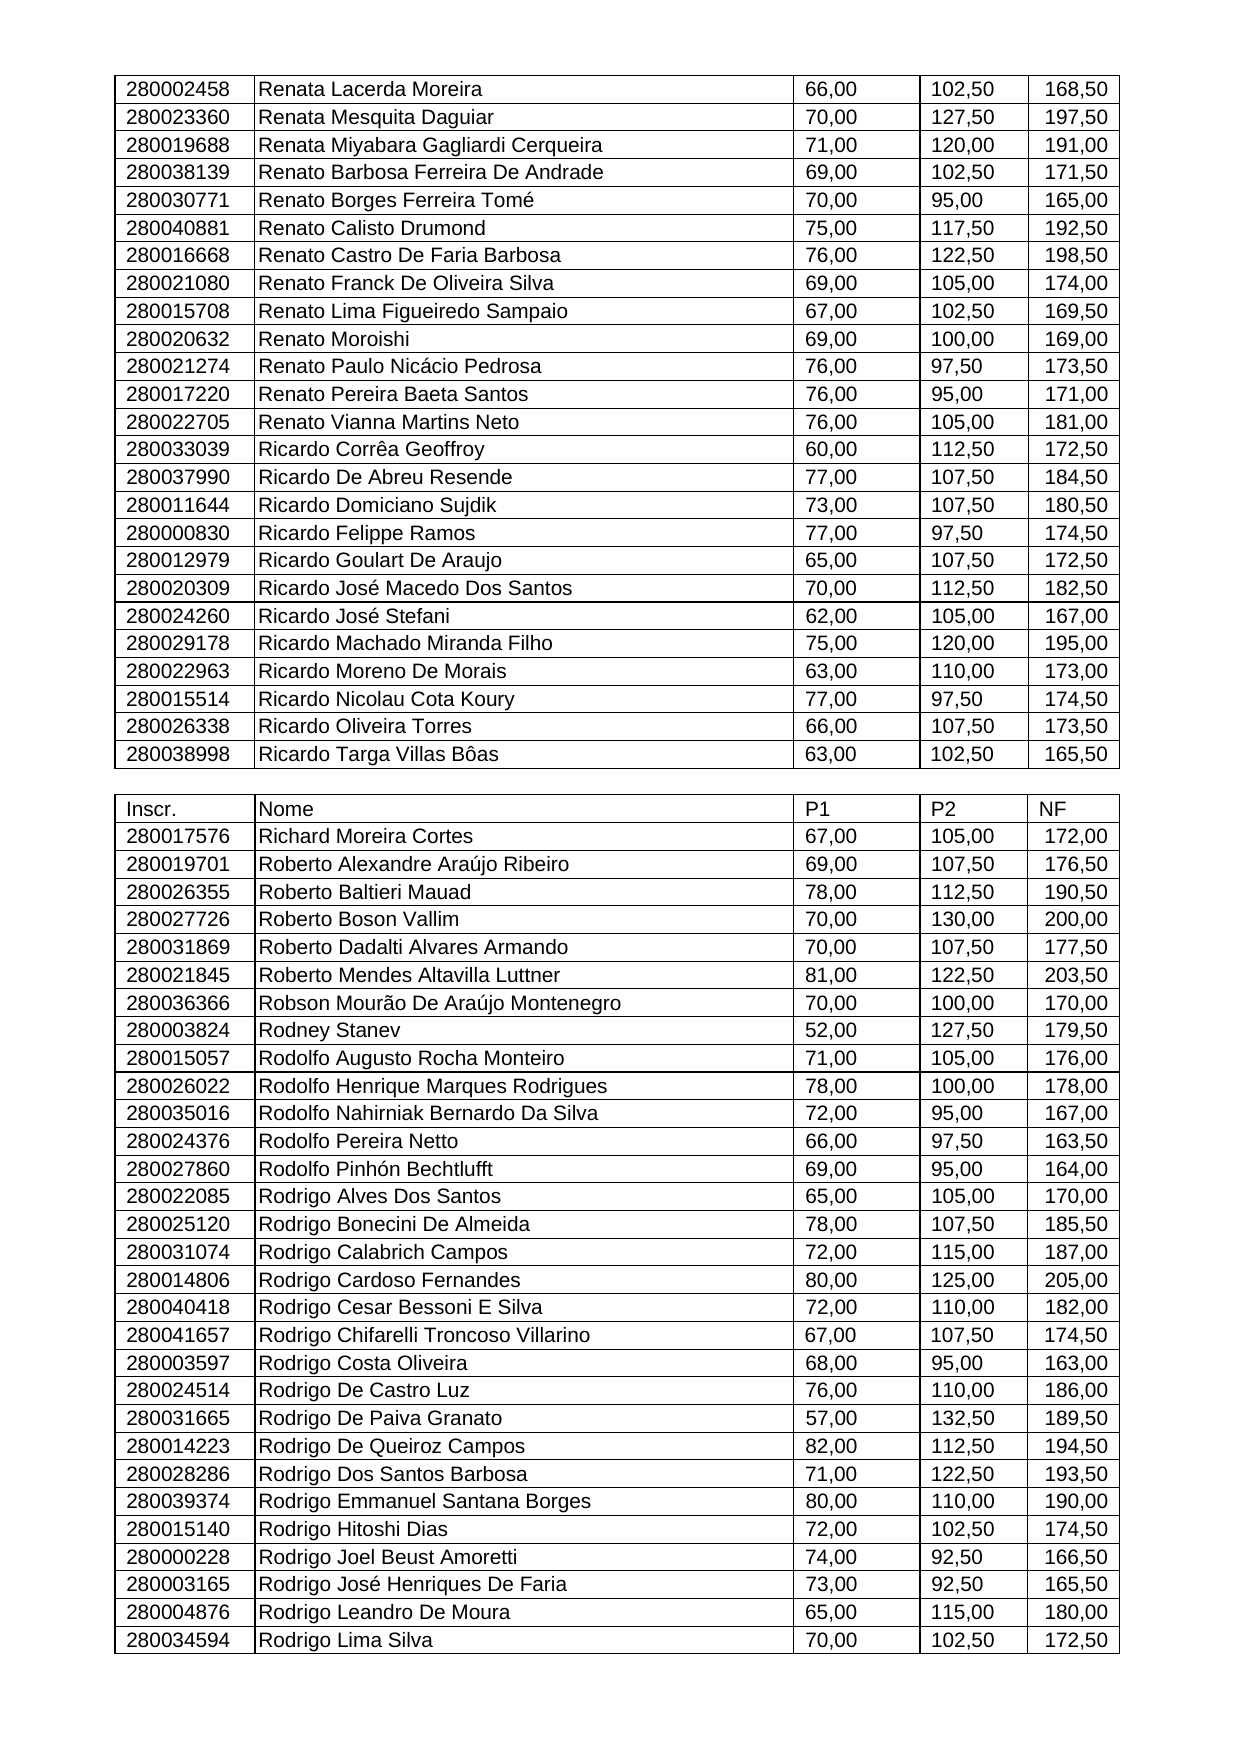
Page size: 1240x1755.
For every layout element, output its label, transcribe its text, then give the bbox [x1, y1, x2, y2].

table_cell 97,50 [921, 519, 1028, 546]
table_cell 174,50 [1028, 1516, 1119, 1542]
table_cell 95,00 [921, 381, 1028, 407]
table_cell 127,50 [921, 104, 1028, 130]
table_cell 280011644 [116, 492, 254, 518]
table_cell 100,00 [921, 325, 1028, 352]
table_cell 280027726 [116, 906, 254, 933]
table_cell 280034594 [116, 1627, 254, 1653]
table_cell 102,50 [921, 741, 1028, 768]
table_cell 122,50 [921, 242, 1028, 269]
table_cell 167,00 [1028, 1100, 1119, 1127]
table_cell Renato Lima Figueiredo Sampaio [255, 298, 793, 324]
table_header Nome [256, 795, 793, 822]
table_cell 110,00 [921, 1488, 1027, 1515]
table_cell 100,00 [921, 989, 1027, 1016]
table_cell Rodrigo Joel Beust Amoretti [256, 1544, 793, 1570]
table_cell 71,00 [794, 1045, 919, 1071]
table_cell 169,50 [1029, 298, 1119, 324]
table_cell 122,50 [921, 962, 1027, 988]
table_cell 69,00 [794, 851, 919, 877]
table_cell 112,50 [921, 1433, 1027, 1459]
table_cell 176,00 [1028, 1045, 1119, 1071]
table_cell 280040418 [116, 1294, 254, 1321]
table_cell 182,50 [1029, 575, 1119, 601]
table_cell 102,50 [921, 298, 1028, 324]
table_cell 280003824 [116, 1017, 254, 1044]
table_cell 191,00 [1029, 131, 1119, 158]
table_cell Ricardo Oliveira Torres [255, 713, 793, 740]
table_cell 95,00 [921, 1156, 1027, 1182]
table_cell 63,00 [794, 658, 919, 684]
table_cell 174,50 [1029, 686, 1119, 712]
table_cell 280016668 [116, 242, 254, 269]
table_cell 184,50 [1029, 464, 1119, 491]
table_cell 127,50 [921, 1017, 1027, 1044]
table_cell Renato Castro De Faria Barbosa [255, 242, 793, 269]
table_cell 280031665 [116, 1405, 254, 1432]
table_cell Renato Paulo Nicácio Pedrosa [255, 353, 793, 380]
table_cell 280033039 [116, 436, 254, 463]
table_cell 172,50 [1028, 1627, 1119, 1653]
table_cell 102,50 [921, 1516, 1027, 1542]
table_cell 280020632 [116, 325, 254, 352]
table_cell 280037990 [116, 464, 254, 491]
table_cell 280035016 [116, 1100, 254, 1127]
table_cell 280021080 [116, 270, 254, 297]
table_cell 193,50 [1028, 1460, 1119, 1487]
table_cell 280021845 [116, 962, 254, 988]
table_cell 97,50 [921, 686, 1028, 712]
table_cell Rodrigo Calabrich Campos [256, 1239, 793, 1265]
table_cell 280015708 [116, 298, 254, 324]
table_cell 174,00 [1029, 270, 1119, 297]
table_cell 190,50 [1028, 879, 1119, 905]
table_cell 107,50 [921, 934, 1027, 961]
table_cell Ricardo Targa Villas Bôas [255, 741, 793, 768]
table_cell 280025120 [116, 1211, 254, 1238]
table_cell Roberto Mendes Altavilla Luttner [256, 962, 793, 988]
table_cell 105,00 [921, 270, 1028, 297]
table_cell 122,50 [921, 1460, 1027, 1487]
table_cell 174,50 [1028, 1322, 1119, 1348]
table_cell 280040881 [116, 215, 254, 241]
table_cell 280026355 [116, 879, 254, 905]
table_cell 172,50 [1029, 547, 1119, 574]
table_cell 66,00 [794, 76, 919, 103]
table_cell 280002458 [116, 76, 254, 103]
table_cell 107,50 [921, 547, 1028, 574]
table_cell 77,00 [794, 686, 919, 712]
table_cell 73,00 [794, 492, 919, 518]
table_cell 80,00 [794, 1488, 919, 1515]
table_cell 70,00 [794, 906, 919, 933]
table_cell 76,00 [794, 381, 919, 407]
table_cell 112,50 [921, 436, 1028, 463]
table_cell 70,00 [794, 989, 919, 1016]
table_cell 80,00 [794, 1266, 919, 1293]
table_cell 125,00 [921, 1266, 1027, 1293]
table_cell Rodrigo Chifarelli Troncoso Villarino [256, 1322, 793, 1348]
table_cell Renata Miyabara Gagliardi Cerqueira [255, 131, 793, 158]
table_cell 107,50 [921, 1211, 1027, 1238]
table_cell 280024260 [116, 603, 254, 629]
table_cell 92,50 [921, 1544, 1027, 1570]
table_cell 66,00 [794, 1128, 919, 1154]
table_cell 65,00 [794, 1599, 919, 1626]
table_cell 172,50 [1029, 436, 1119, 463]
table_cell 280003597 [116, 1350, 254, 1376]
table_cell 280019701 [116, 851, 254, 877]
table_cell 190,00 [1028, 1488, 1119, 1515]
table_cell 163,50 [1028, 1128, 1119, 1154]
table_cell 107,50 [921, 851, 1027, 877]
table_cell 280020309 [116, 575, 254, 601]
table_cell Rodrigo Costa Oliveira [256, 1350, 793, 1376]
table_cell 182,00 [1028, 1294, 1119, 1321]
table_cell 92,50 [921, 1571, 1027, 1598]
table_cell 280015140 [116, 1516, 254, 1542]
table_cell 120,00 [921, 131, 1028, 158]
table_cell 195,00 [1029, 630, 1119, 657]
table_cell Rodolfo Augusto Rocha Monteiro [256, 1045, 793, 1071]
table_cell 107,50 [921, 492, 1028, 518]
table_header Inscr. [116, 795, 254, 822]
table_cell 200,00 [1028, 906, 1119, 933]
table_cell 280017576 [116, 823, 254, 850]
table_cell Renato Calisto Drumond [255, 215, 793, 241]
table_cell 107,50 [921, 1322, 1027, 1348]
table_cell 95,00 [921, 1100, 1027, 1127]
table_cell Rodolfo Pinhón Bechtlufft [256, 1156, 793, 1182]
table_cell 173,50 [1029, 353, 1119, 380]
table_cell 280024514 [116, 1377, 254, 1404]
table_cell 65,00 [794, 1183, 919, 1210]
table_cell 177,50 [1028, 934, 1119, 961]
table_cell 110,00 [921, 1377, 1027, 1404]
table_cell Rodney Stanev [256, 1017, 793, 1044]
table_cell 280021274 [116, 353, 254, 380]
table_cell 105,00 [921, 1045, 1027, 1071]
table_cell 280015057 [116, 1045, 254, 1071]
table_cell 69,00 [794, 325, 919, 352]
table_cell 117,50 [921, 215, 1028, 241]
table_cell 95,00 [921, 1350, 1027, 1376]
table_cell Ricardo José Stefani [255, 603, 793, 629]
table_cell 280000830 [116, 519, 254, 546]
table_cell 280026022 [116, 1073, 254, 1099]
table_cell 69,00 [794, 270, 919, 297]
table_cell 176,50 [1028, 851, 1119, 877]
table_cell 171,50 [1029, 159, 1119, 186]
table_cell 186,00 [1028, 1377, 1119, 1404]
table_cell 72,00 [794, 1516, 919, 1542]
table_cell 203,50 [1028, 962, 1119, 988]
table_cell 197,50 [1029, 104, 1119, 130]
table_cell Renato Vianna Martins Neto [255, 409, 793, 435]
table_cell Rodolfo Henrique Marques Rodrigues [256, 1073, 793, 1099]
table_cell 280017220 [116, 381, 254, 407]
table_cell 280038139 [116, 159, 254, 186]
table_cell 97,50 [921, 353, 1028, 380]
table_cell 69,00 [794, 159, 919, 186]
table_cell Rodrigo Leandro De Moura [256, 1599, 793, 1626]
table_cell Rodolfo Pereira Netto [256, 1128, 793, 1154]
table_cell 67,00 [794, 1322, 919, 1348]
table_cell Rodrigo De Queiroz Campos [256, 1433, 793, 1459]
table_cell 75,00 [794, 630, 919, 657]
table_cell 170,00 [1028, 1183, 1119, 1210]
table_cell 63,00 [794, 741, 919, 768]
table_cell 70,00 [794, 575, 919, 601]
table_cell 67,00 [794, 823, 919, 850]
table_cell 95,00 [921, 187, 1028, 213]
table_cell 76,00 [794, 1377, 919, 1404]
table_cell 280019688 [116, 131, 254, 158]
table_cell 78,00 [794, 1073, 919, 1099]
table_cell 100,00 [921, 1073, 1027, 1099]
table_cell 280014223 [116, 1433, 254, 1459]
table_cell 102,50 [921, 76, 1028, 103]
table_cell 67,00 [794, 298, 919, 324]
table_cell Renato Barbosa Ferreira De Andrade [255, 159, 793, 186]
table_cell 280015514 [116, 686, 254, 712]
table_cell Ricardo Felippe Ramos [255, 519, 793, 546]
table_cell Roberto Baltieri Mauad [256, 879, 793, 905]
table_header P2 [921, 795, 1027, 822]
table_cell Rodrigo Emmanuel Santana Borges [256, 1488, 793, 1515]
table_cell Ricardo Corrêa Geoffroy [255, 436, 793, 463]
table_cell 167,00 [1029, 603, 1119, 629]
table_cell 72,00 [794, 1100, 919, 1127]
table_cell Rodrigo Cardoso Fernandes [256, 1266, 793, 1293]
table_cell Renato Franck De Oliveira Silva [255, 270, 793, 297]
table_cell Rodrigo Cesar Bessoni E Silva [256, 1294, 793, 1321]
table_cell 280022705 [116, 409, 254, 435]
table_cell Ricardo Machado Miranda Filho [255, 630, 793, 657]
table_cell 130,00 [921, 906, 1027, 933]
table_cell 280004876 [116, 1599, 254, 1626]
table_cell 280030771 [116, 187, 254, 213]
table_cell 115,00 [921, 1239, 1027, 1265]
table_cell 66,00 [794, 713, 919, 740]
table_cell 69,00 [794, 1156, 919, 1182]
table_cell Rodrigo De Paiva Granato [256, 1405, 793, 1432]
table_cell 170,00 [1028, 989, 1119, 1016]
table_cell 165,00 [1029, 187, 1119, 213]
table_cell 75,00 [794, 215, 919, 241]
table_cell 280000228 [116, 1544, 254, 1570]
table_cell Renata Lacerda Moreira [255, 76, 793, 103]
table_cell 107,50 [921, 713, 1028, 740]
table_cell 198,50 [1029, 242, 1119, 269]
table_cell 132,50 [921, 1405, 1027, 1432]
table_cell 192,50 [1029, 215, 1119, 241]
table_cell 77,00 [794, 464, 919, 491]
table_cell 194,50 [1028, 1433, 1119, 1459]
table_cell 112,50 [921, 879, 1027, 905]
table_cell Renato Pereira Baeta Santos [255, 381, 793, 407]
table_cell 280022085 [116, 1183, 254, 1210]
table_cell 70,00 [794, 1627, 919, 1653]
table_cell 105,00 [921, 409, 1028, 435]
table_cell 280031869 [116, 934, 254, 961]
table_cell 70,00 [794, 187, 919, 213]
table_cell 120,00 [921, 630, 1028, 657]
table_cell Rodrigo De Castro Luz [256, 1377, 793, 1404]
table_cell 280026338 [116, 713, 254, 740]
table_cell 280041657 [116, 1322, 254, 1348]
table_cell Rodrigo Dos Santos Barbosa [256, 1460, 793, 1487]
table_cell Rodrigo José Henriques De Faria [256, 1571, 793, 1598]
table_cell 173,00 [1029, 658, 1119, 684]
table_cell 163,00 [1028, 1350, 1119, 1376]
table_cell 107,50 [921, 464, 1028, 491]
table_cell Rodrigo Lima Silva [256, 1627, 793, 1653]
table_cell 280029178 [116, 630, 254, 657]
table_cell Rodrigo Alves Dos Santos [256, 1183, 793, 1210]
table_cell Richard Moreira Cortes [256, 823, 793, 850]
table_cell 280014806 [116, 1266, 254, 1293]
table_cell Robson Mourão De Araújo Montenegro [256, 989, 793, 1016]
table_cell 110,00 [921, 658, 1028, 684]
table_cell 280012979 [116, 547, 254, 574]
table_cell 280003165 [116, 1571, 254, 1598]
table_cell 72,00 [794, 1239, 919, 1265]
table_cell 57,00 [794, 1405, 919, 1432]
table_cell 171,00 [1029, 381, 1119, 407]
table_cell 62,00 [794, 603, 919, 629]
table_cell 280023360 [116, 104, 254, 130]
table_cell Rodrigo Hitoshi Dias [256, 1516, 793, 1542]
table_cell 78,00 [794, 879, 919, 905]
table_cell 280028286 [116, 1460, 254, 1487]
table_cell 105,00 [921, 1183, 1027, 1210]
table_cell 164,00 [1028, 1156, 1119, 1182]
table_cell 165,50 [1029, 741, 1119, 768]
table_cell 205,00 [1028, 1266, 1119, 1293]
table_cell 181,00 [1029, 409, 1119, 435]
table_cell 165,50 [1028, 1571, 1119, 1598]
table_cell Ricardo Moreno De Morais [255, 658, 793, 684]
table_cell Ricardo Domiciano Sujdik [255, 492, 793, 518]
table_cell Renato Moroishi [255, 325, 793, 352]
table_cell 76,00 [794, 242, 919, 269]
table_cell 74,00 [794, 1544, 919, 1570]
table_cell 280022963 [116, 658, 254, 684]
table_cell Roberto Alexandre Araújo Ribeiro [256, 851, 793, 877]
table_cell 76,00 [794, 353, 919, 380]
table_cell 173,50 [1029, 713, 1119, 740]
table_cell 71,00 [794, 131, 919, 158]
table_cell 97,50 [921, 1128, 1027, 1154]
table_cell 68,00 [794, 1350, 919, 1376]
table_cell 112,50 [921, 575, 1028, 601]
table_cell 65,00 [794, 547, 919, 574]
table_cell Renata Mesquita Daguiar [255, 104, 793, 130]
table_cell 60,00 [794, 436, 919, 463]
table_cell Roberto Dadalti Alvares Armando [256, 934, 793, 961]
table_cell 280024376 [116, 1128, 254, 1154]
table_cell 280031074 [116, 1239, 254, 1265]
table_cell 174,50 [1029, 519, 1119, 546]
table_cell 71,00 [794, 1460, 919, 1487]
table_cell 82,00 [794, 1433, 919, 1459]
table_cell 187,00 [1028, 1239, 1119, 1265]
table_cell 280027860 [116, 1156, 254, 1182]
table_cell 110,00 [921, 1294, 1027, 1321]
table_cell 115,00 [921, 1599, 1027, 1626]
table_cell Renato Borges Ferreira Tomé [255, 187, 793, 213]
table_cell Ricardo Nicolau Cota Koury [255, 686, 793, 712]
table_cell 180,50 [1029, 492, 1119, 518]
table_header NF [1028, 795, 1119, 822]
table_cell 70,00 [794, 104, 919, 130]
table_cell 102,50 [921, 159, 1028, 186]
table_cell 280038998 [116, 741, 254, 768]
table_cell Roberto Boson Vallim [256, 906, 793, 933]
table_cell 178,00 [1028, 1073, 1119, 1099]
table_cell Ricardo De Abreu Resende [255, 464, 793, 491]
table_cell Ricardo Goulart De Araujo [255, 547, 793, 574]
table_cell 180,00 [1028, 1599, 1119, 1626]
table_cell 166,50 [1028, 1544, 1119, 1570]
table_cell 179,50 [1028, 1017, 1119, 1044]
table_cell 172,00 [1028, 823, 1119, 850]
table_cell Rodrigo Bonecini De Almeida [256, 1211, 793, 1238]
table_cell 280039374 [116, 1488, 254, 1515]
table_cell 105,00 [921, 603, 1028, 629]
table_cell 52,00 [794, 1017, 919, 1044]
table_cell 76,00 [794, 409, 919, 435]
table_cell 73,00 [794, 1571, 919, 1598]
table_cell 168,50 [1029, 76, 1119, 103]
table_cell 78,00 [794, 1211, 919, 1238]
table_cell Rodolfo Nahirniak Bernardo Da Silva [256, 1100, 793, 1127]
table_cell 77,00 [794, 519, 919, 546]
table_cell 169,00 [1029, 325, 1119, 352]
table_cell 72,00 [794, 1294, 919, 1321]
table_cell 185,50 [1028, 1211, 1119, 1238]
table_cell 280036366 [116, 989, 254, 1016]
table_header P1 [794, 795, 919, 822]
table_cell 189,50 [1028, 1405, 1119, 1432]
table_cell 81,00 [794, 962, 919, 988]
table_cell Ricardo José Macedo Dos Santos [255, 575, 793, 601]
table_cell 70,00 [794, 934, 919, 961]
table_cell 105,00 [921, 823, 1027, 850]
table_cell 102,50 [921, 1627, 1027, 1653]
